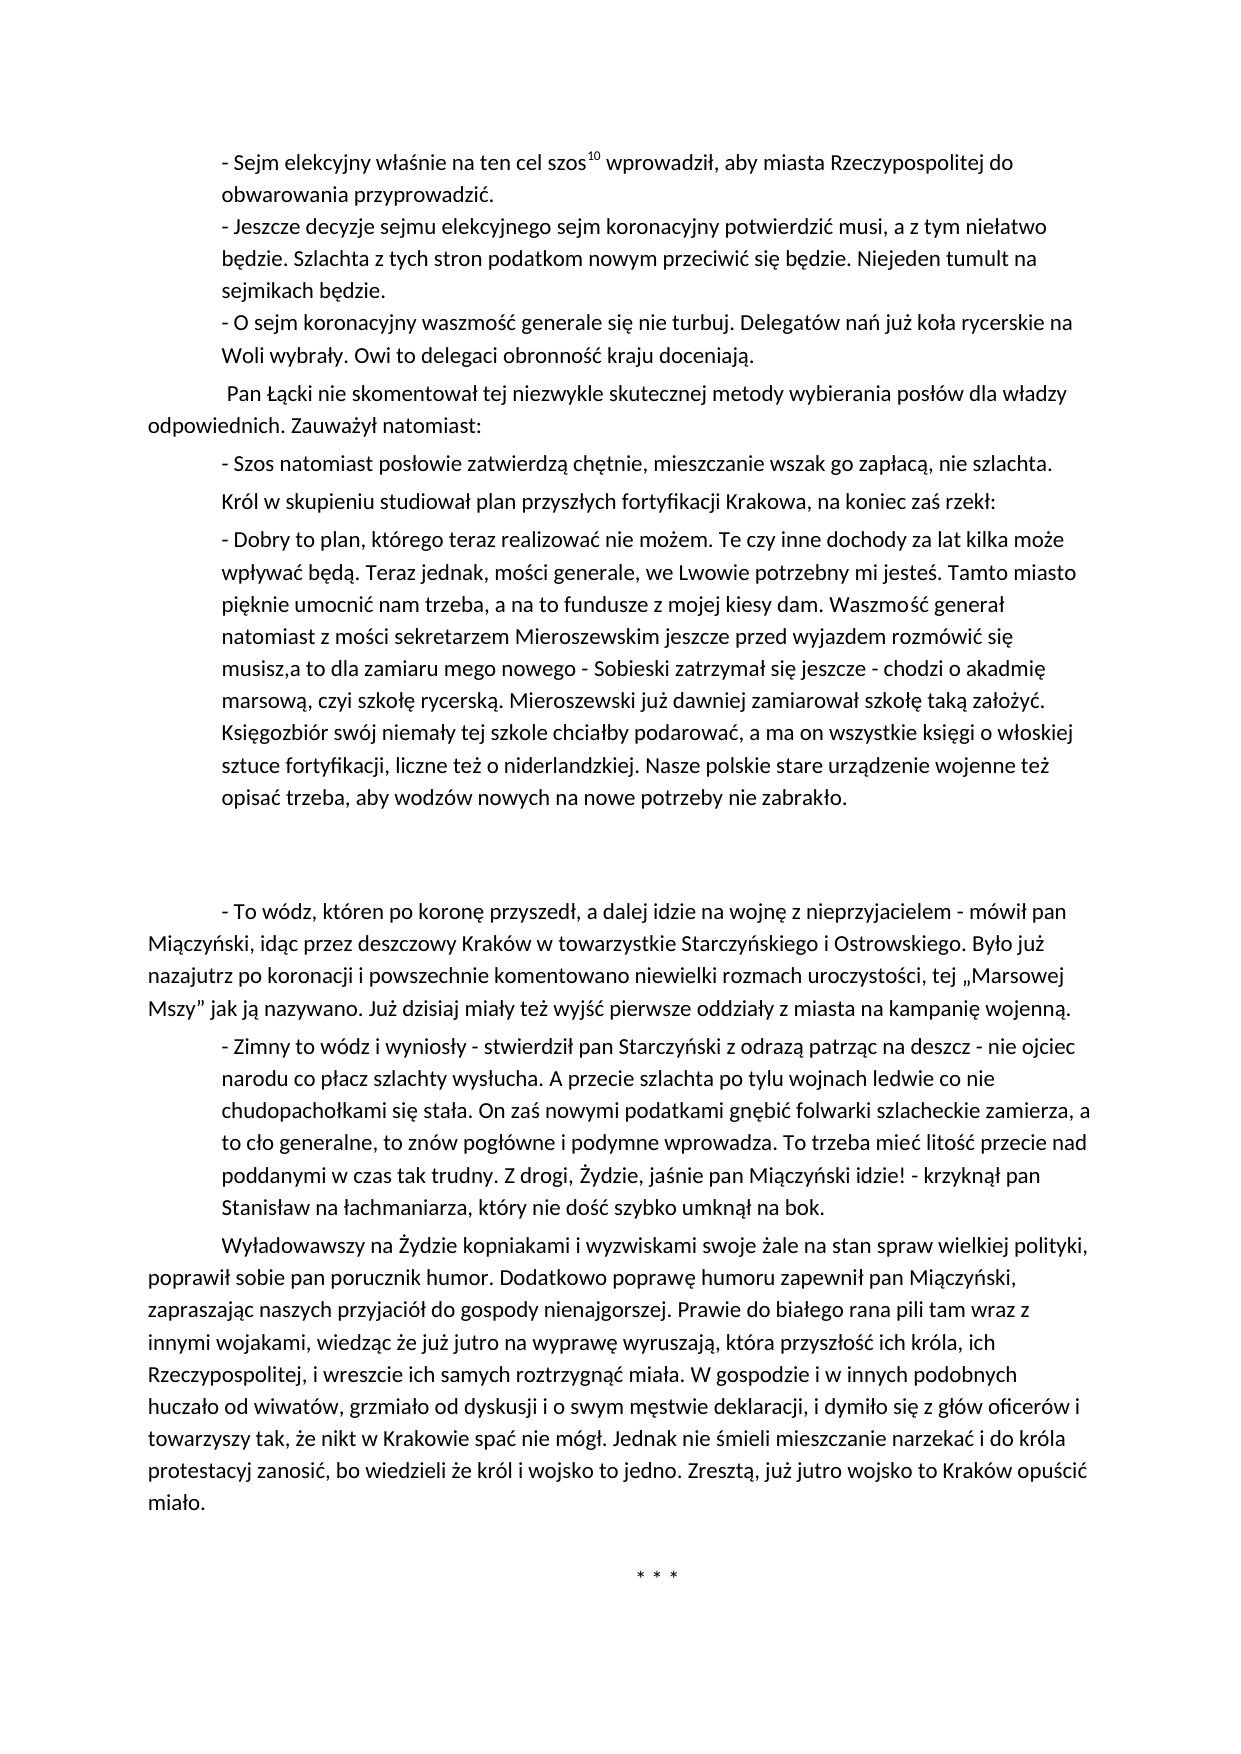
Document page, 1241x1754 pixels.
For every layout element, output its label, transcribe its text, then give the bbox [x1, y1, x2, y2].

text * * * [148, 1565, 1093, 1593]
text Pan Łącki nie skomentował tej niezwykle skutecznej metody wybierania posłów dla władzy odpowiednich. Zauważył natomiast: [148, 379, 1093, 439]
text - Jeszcze decyzje sejmu elekcyjnego sejm koronacyjny potwierdzić musi, a z tym niełatwo będzie. Szlachta z tych stron podatkom nowym przeciwić się będzie. Niejeden tumult na sejmikach będzie. [221, 212, 1093, 304]
text - Szos natomiast posłowie zatwierdzą chętnie, mieszczanie wszak go zapłacą, nie szlachta. [221, 449, 1093, 477]
text - To wódz, któren po koronę przyszedł, a dalej idzie na wojnę z nieprzyjacielem - mówił pan Miączyński, idąc przez deszczowy Kraków w towarzystkie Starczyńskiego i Ostrowskiego. Było już nazajutrz po koronacji i powszechnie komentowano niewielki rozmach uroczystości, tej „Marsowej Mszy” jak ją nazywano. Już dzisiaj miały też wyjść pierwsze oddziały z miasta na kampanię wojenną. [148, 897, 1093, 1022]
text - Zimny to wódz i wyniosły - stwierdził pan Starczyński z odrazą patrząc na deszcz - nie ojciec narodu co płacz szlachty wysłucha. A przecie szlachta po tylu wojnach ledwie co nie chudopachołkami się stała. On zaś nowymi podatkami gnębić folwarki szlacheckie zamierza, a to cło generalne, to znów pogłówne i podymne wprowadza. To trzeba mieć litość przecie nad poddanymi w czas tak trudny. Z drogi, Żydzie, jaśnie pan Miączyński idzie! - krzyknął pan Stanisław na łachmaniarza, który nie dość szybko umknął na bok. [221, 1032, 1093, 1221]
text - Sejm elekcyjny właśnie na ten cel szos wprowadził, aby miasta Rzeczypospolitej do obwarowania przyprowadzić. [221, 148, 1093, 208]
text - Dobry to plan, którego teraz realizować nie możem. Te czy inne dochody za lat kilka może wpływać będą. Teraz jednak, mości generale, we Lwowie potrzebny mi jesteś. Tamto miasto pięknie umocnić nam trzeba, a na to fundusze z mojej kiesy dam. Waszmość generał natomiast z mości sekretarzem Mieroszewskim jeszcze przed wyjazdem rozmówić się musisz,a to dla zamiaru mego nowego - Sobieski zatrzymał się jeszcze - chodzi o akadmię marsową, czyi szkołę rycerską. Mieroszewski już dawniej zamiarował szkołę taką założyć. Księgozbiór swój niemały tej szkole chciałby podarować, a ma on wszystkie księgi o włoskiej sztuce fortyfikacji, liczne też o niderlandzkiej. Nasze polskie stare urządzenie wojenne też opisać trzeba, aby wodzów nowych na nowe potrzeby nie zabrakło. [221, 525, 1093, 811]
text Król w skupieniu studiował plan przyszłych fortyfikacji Krakowa, na koniec zaś rzekł: [148, 487, 1093, 515]
text - O sejm koronacyjny waszmość generale się nie turbuj. Delegatów nań już koła rycerskie na Woli wybrały. Owi to delegaci obronność kraju doceniają. [221, 308, 1093, 369]
text Wyładowawszy na Żydzie kopniakami i wyzwiskami swoje żale na stan spraw wielkiej polityki, poprawił sobie pan porucznik humor. Dodatkowo poprawę humoru zapewnił pan Miączyński, zapraszając naszych przyjaciół do gospody nienajgorszej. Prawie do białego rana pili tam wraz z innymi wojakami, wiedząc że już jutro na wyprawę wyruszają, która przyszłość ich króla, ich Rzeczypospolitej, i wreszcie ich samych roztrzygnąć miała. W gospodzie i w innych podobnych huczało od wiwatów, grzmiało od dyskusji i o swym męstwie deklaracji, i dymiło się z głów oficerów i towarzyszy tak, że nikt w Krakowie spać nie mógł. Jednak nie śmieli mieszczanie narzekać i do króla protestacyj zanosić, bo wiedzieli że król i wojsko to jedno. Zresztą, już jutro wojsko to Kraków opuścić miało. [148, 1231, 1093, 1517]
